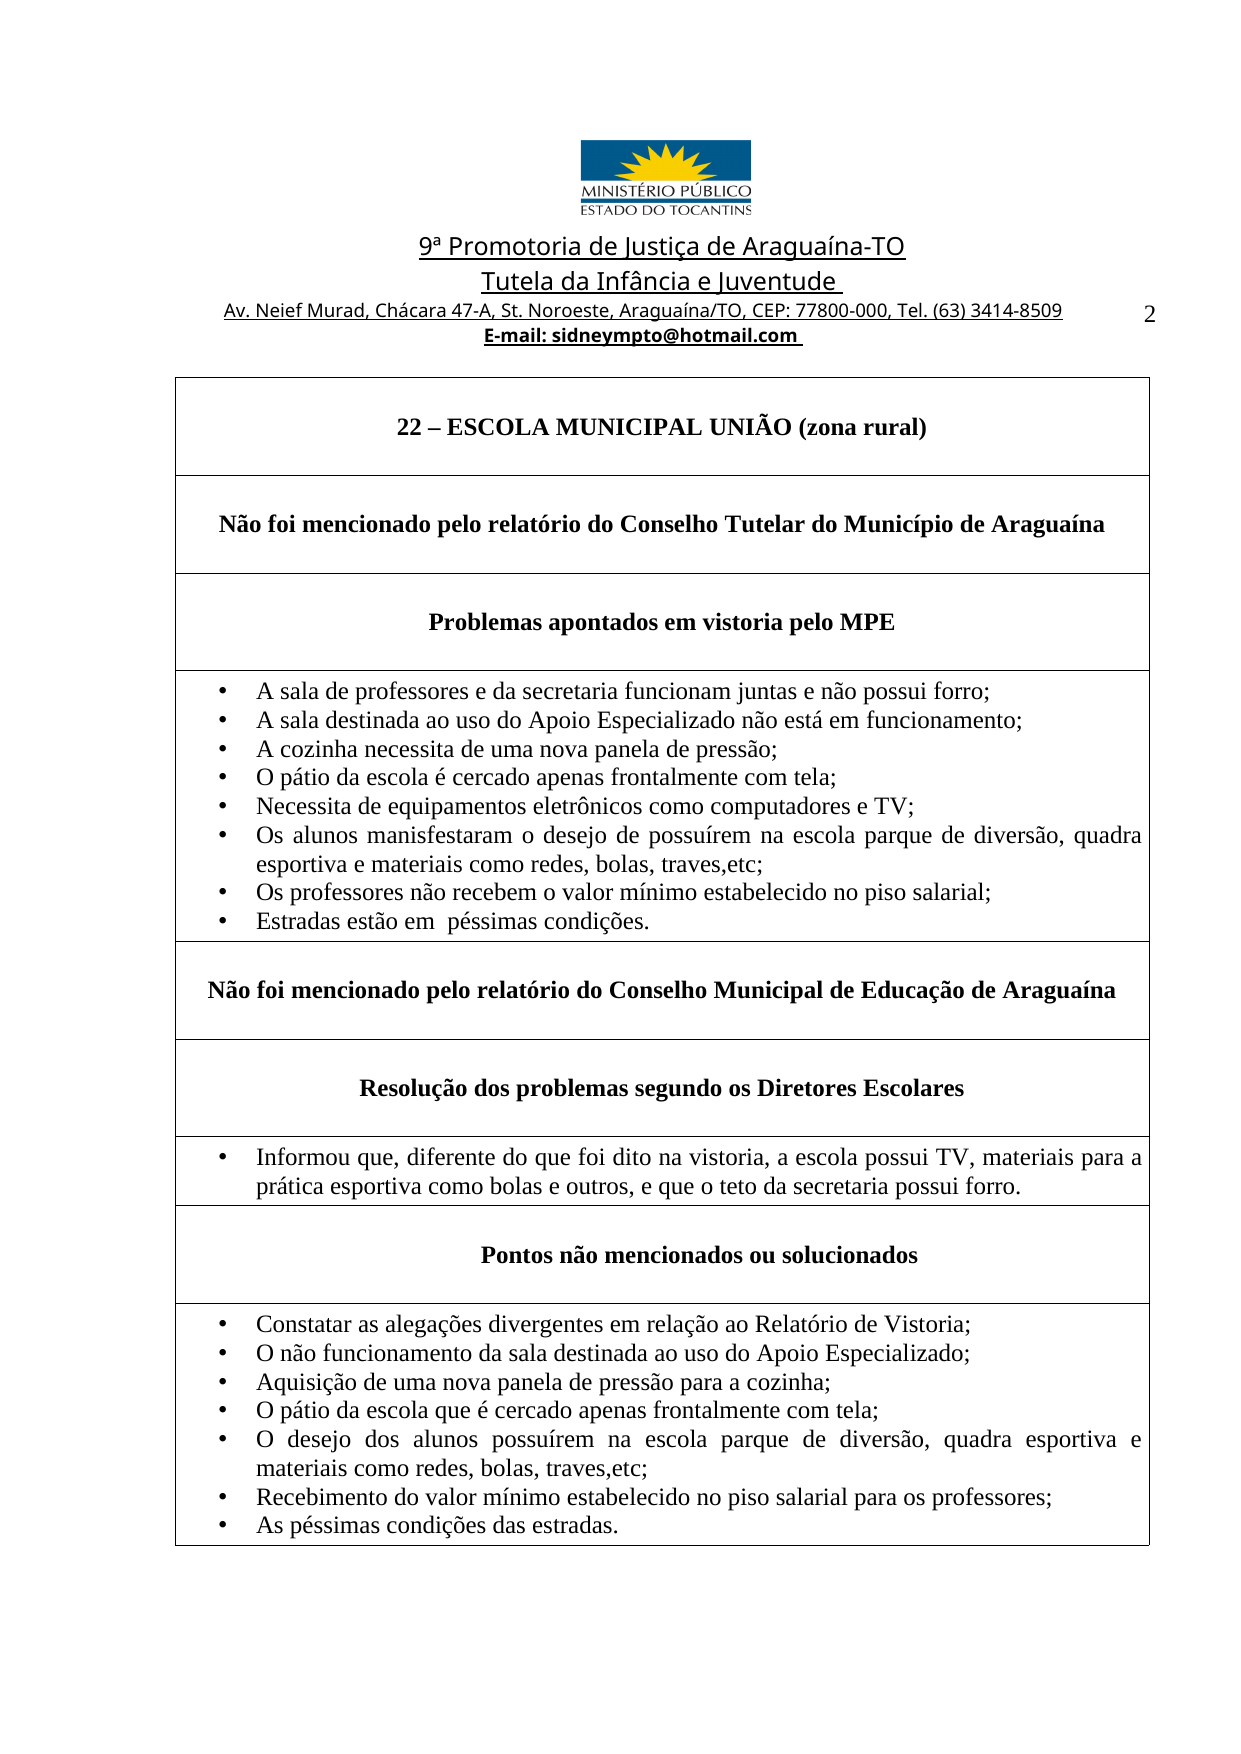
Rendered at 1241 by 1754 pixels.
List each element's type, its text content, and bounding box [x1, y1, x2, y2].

table_cell A sala de professores e da secretaria funcionam juntas e não possui forro; A sala destinada ao uso do Apoio Especializado não está em funcionamento; A cozinha necessita de uma nova panela de pressão; O pátio da escola é cercado apenas frontalmente com tela; Necessita de equipamentos eletrônicos como computadores e TV; Os alunos manisfestaram o desejo de possuírem na escola parque de diversão, quadra esportiva e materiais como redes, bolas, traves,etc; Os professores não recebem o valor mínimo estabelecido no piso salarial; Estradas estão em péssimas condições. [176, 671, 1149, 941]
table_cell Constatar as alegações divergentes em relação ao Relatório de Vistoria; O não funcionamento da sala destinada ao uso do Apoio Especializado; Aquisição de uma nova panela de pressão para a cozinha; O pátio da escola que é cercado apenas frontalmente com tela; O desejo dos alunos possuírem na escola parque de diversão, quadra esportiva e materiais como redes, bolas, traves,etc; Recebimento do valor mínimo estabelecido no piso salarial para os professores; As péssimas condições das estradas. [176, 1304, 1149, 1545]
table_cell Informou que, diferente do que foi dito na vistoria, a escola possui TV, materiais para a prática esportiva como bolas e outros, e que o teto da secretaria possui forro. [176, 1137, 1149, 1205]
picture [580, 140, 752, 215]
table_cell Pontos não mencionados ou solucionados [176, 1206, 1149, 1303]
table_cell Resolução dos problemas segundo os Diretores Escolares [176, 1040, 1149, 1136]
table_cell Não foi mencionado pelo relatório do Conselho Tutelar do Município de Araguaína [176, 476, 1149, 573]
table_header 22 – ESCOLA MUNICIPAL UNIÃO (zona rural) [176, 378, 1149, 475]
table_cell Problemas apontados em vistoria pelo MPE [176, 574, 1149, 670]
table_cell Não foi mencionado pelo relatório do Conselho Municipal de Educação de Araguaína [176, 942, 1149, 1038]
